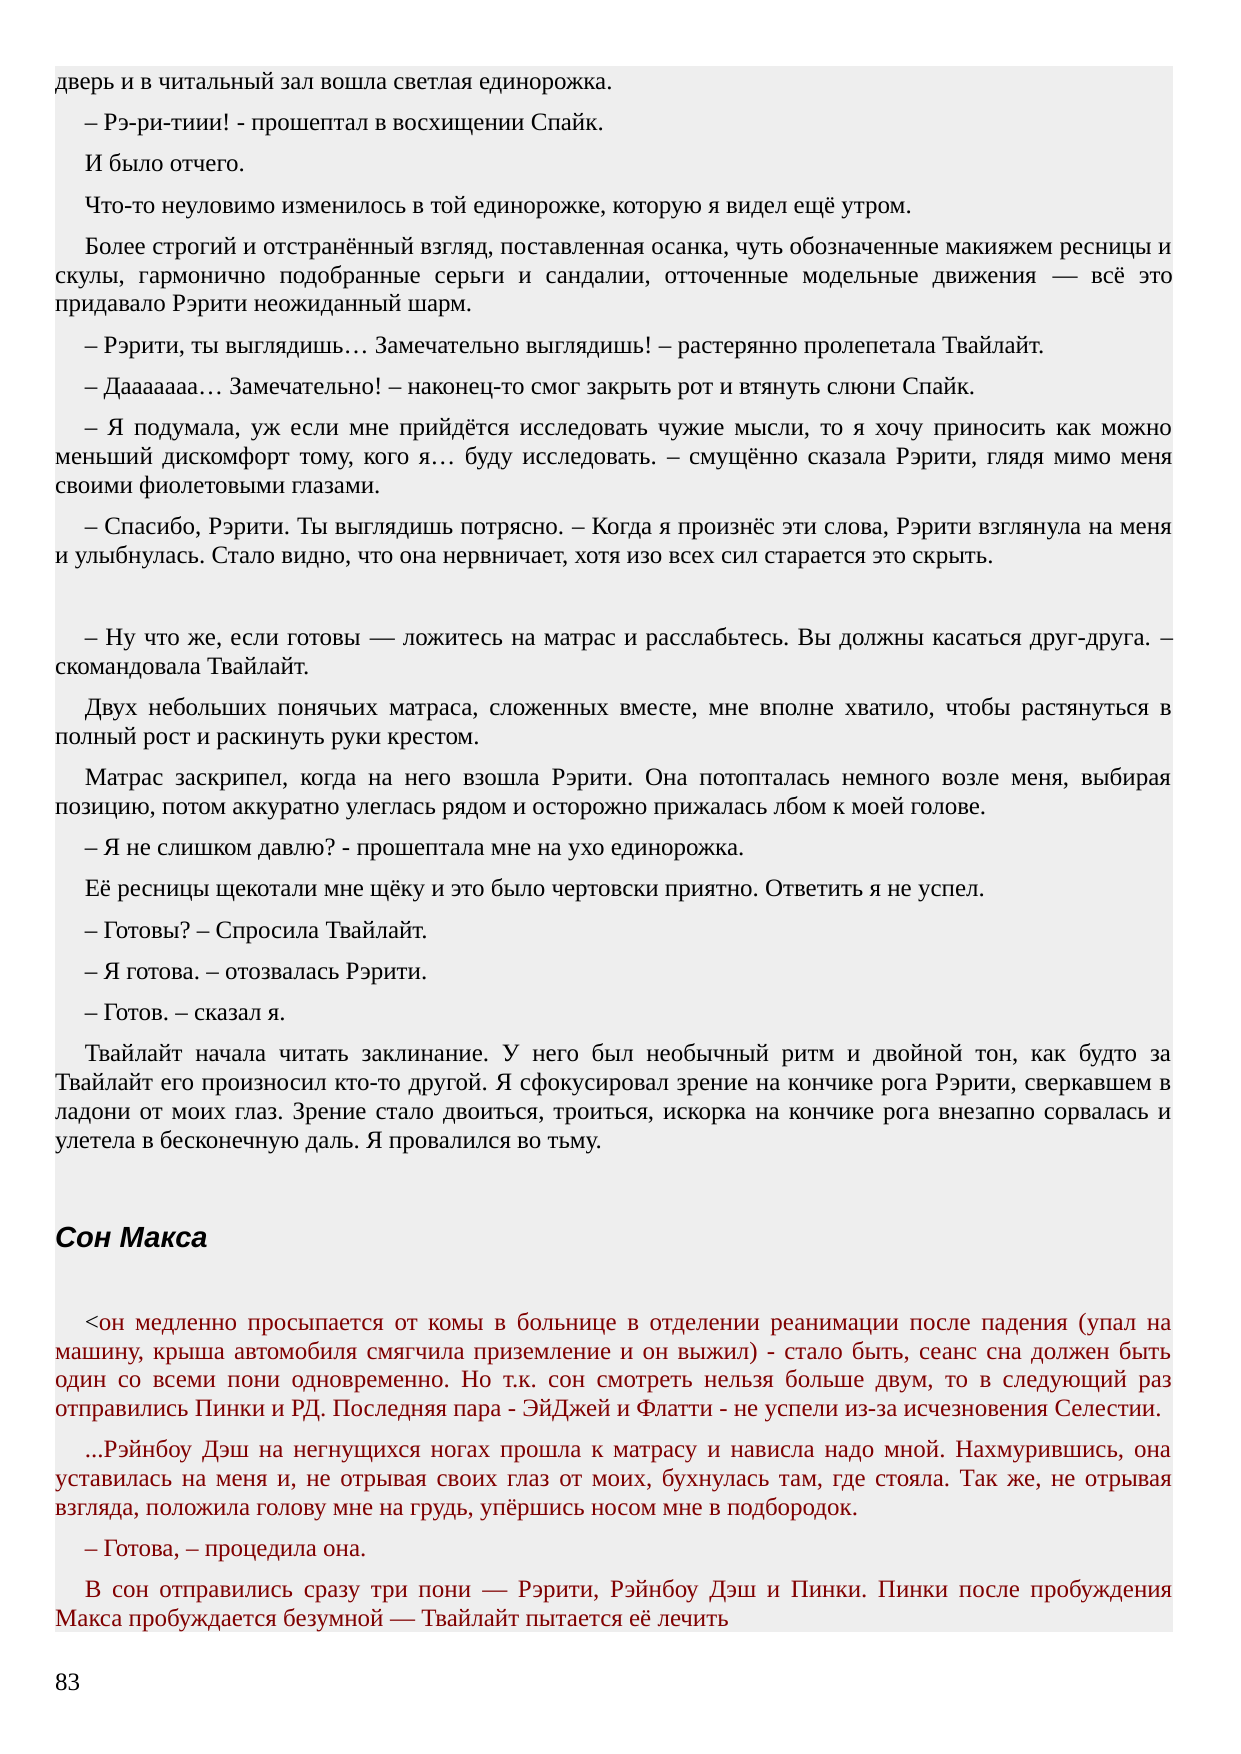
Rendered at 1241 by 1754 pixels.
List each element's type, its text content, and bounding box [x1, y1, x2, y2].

text В сон отправились сразу три пони — Рэрити, Рэйнбоу Дэш и Пинки. Пинки после пробуждения Макса пробуждается безумной — Твайлайт пытается её лечить [55, 1574, 1173, 1632]
text И было отчего. [55, 148, 1173, 177]
text дверь и в читальный зал вошла светлая единорожка. [55, 66, 1173, 95]
text Что-то неуловимо изменилось в той единорожке, которую я видел ещё утром. [55, 190, 1173, 218]
text – Спасибо, Рэрити. Ты выглядишь потрясно. – Когда я произнёс эти слова, Рэрити взглянула на меня и улыбнулась. Стало видно, что она нервничает, хотя изо всех сил старается это скрыть. [55, 511, 1173, 568]
text – Рэрити, ты выглядишь… Замечательно выглядишь! – растерянно пролепетала Твайлайт. [55, 330, 1173, 358]
text <он медленно просыпается от комы в больнице в отделении реанимации после падения (упал на машину, крыша автомобиля смягчила приземление и он выжил) - стало быть, сеанс сна должен быть один со всеми пони одновременно. Но т.к. сон смотреть нельзя больше двум, то в следующий раз отправились Пинки и РД. Последняя пара - ЭйДжей и Флатти - не успели из-за исчезновения Селестии. [55, 1307, 1173, 1422]
text Её ресницы щекотали мне щёку и это было чертовски приятно. Ответить я не успел. [55, 873, 1173, 902]
text – Я подумала, уж если мне прийдётся исследовать чужие мысли, то я хочу приносить как можно меньший дискомфорт тому, кого я… буду исследовать. – смущённо сказала Рэрити, глядя мимо меня своими фиолетовыми глазами. [55, 412, 1173, 498]
text – Готов. – сказал я. [55, 997, 1173, 1026]
text ...Рэйнбоу Дэш на негнущихся ногах прошла к матрасу и нависла надо мной. Нахмурившись, она уставилась на меня и, не отрывая своих глаз от моих, бухнулась там, где стояла. Так же, не отрывая взгляда, положила голову мне на грудь, упёршись носом мне в подбородок. [55, 1434, 1173, 1521]
text – Дааааааа… Замечательно! – наконец-то смог закрыть рот и втянуть слюни Спайк. [55, 371, 1173, 400]
text – Ну что же, если готовы — ложитесь на матрас и расслабьтесь. Вы должны касаться друг-друга. – скомандовала Твайлайт. [55, 622, 1173, 680]
text – Готовы? – Спросила Твайлайт. [55, 915, 1173, 943]
text – Я готова. – отозвалась Рэрити. [55, 956, 1173, 985]
text – Готова, – процедила она. [55, 1533, 1173, 1562]
subtitle Сон Макса [55, 1220, 1173, 1253]
text Твайлайт начала читать заклинание. У него был необычный ритм и двойной тон, как будто за Твайлайт его произносил кто-то другой. Я сфокусировал зрение на кончике рога Рэрити, сверкавшем в ладони от моих глаз. Зрение стало двоиться, троиться, искорка на кончике рога внезапно сорвалась и улетела в бесконечную даль. Я провалился во тьму. [55, 1038, 1173, 1153]
text – Я не слишком давлю? - прошептала мне на ухо единорожка. [55, 832, 1173, 861]
text Матрас заскрипел, когда на него взошла Рэрити. Она потопталась немного возле меня, выбирая позицию, потом аккуратно улеглась рядом и осторожно прижалась лбом к моей голове. [55, 762, 1173, 820]
text Двух небольших понячьих матраса, сложенных вместе, мне вполне хватило, чтобы растянуться в полный рост и раскинуть руки крестом. [55, 692, 1173, 750]
text Более строгий и отстранённый взгляд, поставленная осанка, чуть обозначенные макияжем ресницы и скулы, гармонично подобранные серьги и сандалии, отточенные модельные движения — всё это придавало Рэрити неожиданный шарм. [55, 231, 1173, 317]
text – Рэ-ри-тиии! - прошептал в восхищении Спайк. [55, 107, 1173, 136]
